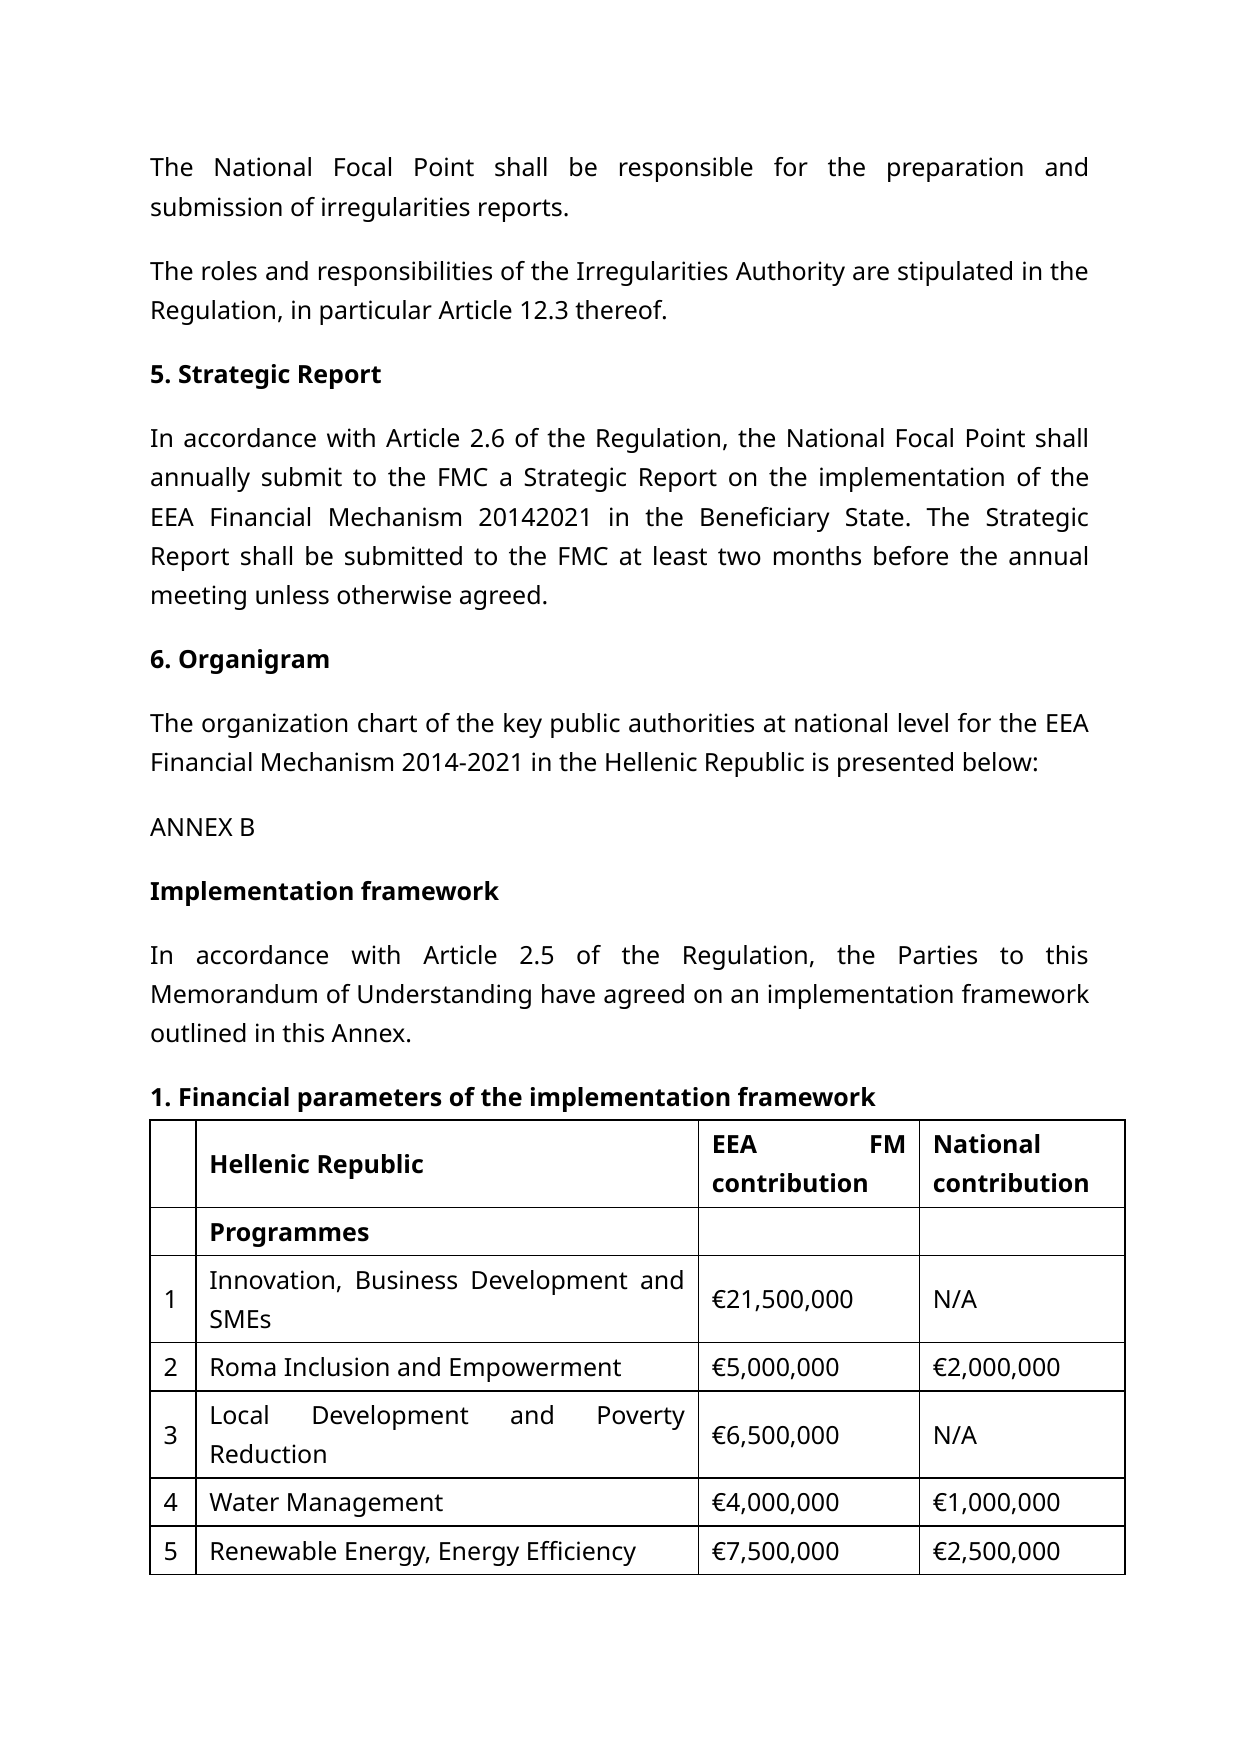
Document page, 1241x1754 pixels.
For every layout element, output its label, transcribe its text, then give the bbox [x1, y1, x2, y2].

table_cell 1 [151, 1256, 195, 1342]
text The National Focal Point shall be responsible for the preparation and submission of irregularities reports. [150, 150, 1090, 223]
table_cell 3 [151, 1392, 195, 1477]
table_cell N/A [920, 1392, 1124, 1477]
table_cell Local Development and Poverty Reduction [197, 1392, 698, 1477]
table_cell Renewable Energy, Energy Efficiency [197, 1527, 698, 1573]
table_header [151, 1121, 195, 1206]
text In accordance with Article 2.5 of the Regulation, the Parties to this Memorandum of Understanding have agreed on an implementation framework outlined in this Annex. [150, 937, 1090, 1050]
table_cell €5,000,000 [699, 1343, 919, 1390]
text ANNEX B [150, 809, 1090, 843]
table_cell €2,000,000 [920, 1343, 1124, 1390]
text 5. Strategic Report [150, 357, 1090, 391]
table_cell 2 [151, 1343, 195, 1390]
table_cell Roma Inclusion and Empowerment [197, 1343, 698, 1390]
table_cell Programmes [197, 1208, 698, 1254]
table_cell N/A [920, 1256, 1124, 1342]
table_cell [151, 1208, 195, 1254]
text The organization chart of the key public authorities at national level for the EEA Financial Mechanism 2014-2021 in the Hellenic Republic is presented below: [150, 706, 1090, 779]
table_cell €21,500,000 [699, 1256, 919, 1342]
table_cell €7,500,000 [699, 1527, 919, 1573]
table_cell €1,000,000 [920, 1479, 1124, 1525]
table_cell 5 [151, 1527, 195, 1573]
table_header Hellenic Republic [197, 1121, 698, 1206]
text 6. Organigram [150, 642, 1090, 676]
text Implementation framework [150, 873, 1090, 907]
text 1. Financial parameters of the implementation framework [150, 1080, 1090, 1114]
table_cell 4 [151, 1479, 195, 1525]
text In accordance with Article 2.6 of the Regulation, the National Focal Point shall annually submit to the FMC a Strategic Report on the implementation of the EEA Financial Mechanism 20142021 in the Beneficiary State. The Strategic Report shall be submitted to the FMC at least two months before the annual meeting unless otherwise agreed. [150, 421, 1090, 612]
table_cell €4,000,000 [699, 1479, 919, 1525]
text The roles and responsibilities of the Irregularities Authority are stipulated in the Regulation, in particular Article 12.3 thereof. [150, 253, 1090, 327]
table_cell €6,500,000 [699, 1392, 919, 1477]
table_cell €2,500,000 [920, 1527, 1124, 1573]
table_cell [699, 1208, 919, 1254]
table_cell [920, 1208, 1124, 1254]
table_header EEA FM contribution [699, 1121, 919, 1206]
table_cell Innovation, Business Development and SMEs [197, 1256, 698, 1342]
table_header National contribution [920, 1121, 1124, 1206]
table_cell Water Management [197, 1479, 698, 1525]
